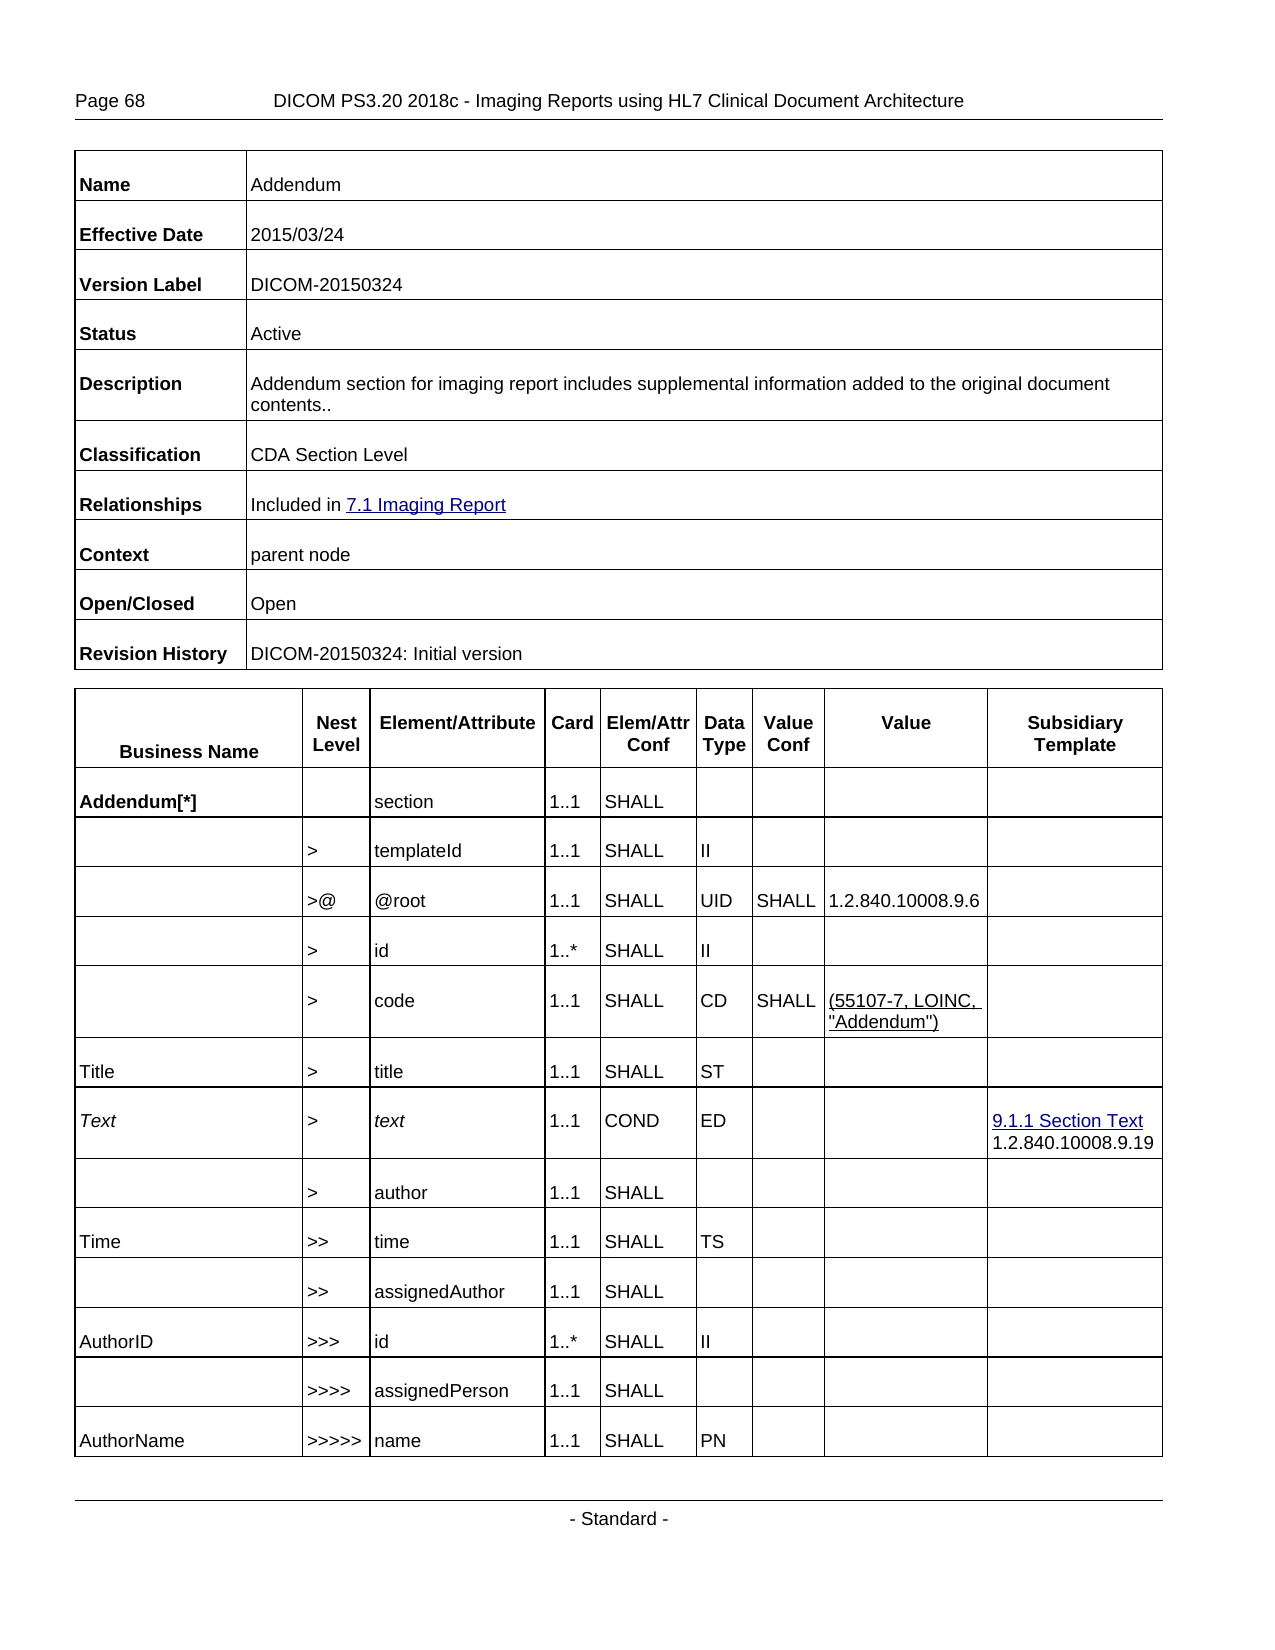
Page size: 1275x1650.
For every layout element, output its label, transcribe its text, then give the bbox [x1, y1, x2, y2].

table_cell [988, 1308, 1162, 1356]
table_cell SHALL [601, 818, 696, 866]
table_cell Author​Name [76, 1407, 302, 1456]
table_cell SHALL [601, 1358, 696, 1406]
table_header Data Type [697, 689, 752, 767]
table_cell > [303, 1088, 369, 1158]
table_cell [825, 1159, 987, 1207]
table_cell [76, 1159, 302, 1207]
table_cell [76, 867, 302, 916]
table_header Value Conf [753, 689, 824, 767]
table_cell SHALL [601, 1308, 696, 1356]
table_cell > [303, 917, 369, 965]
table_cell > [303, 1159, 369, 1207]
table_cell [697, 1358, 752, 1406]
table_cell SHALL [601, 768, 696, 816]
table_cell SHALL [601, 1407, 696, 1456]
table_cell >@ [303, 867, 369, 916]
table_cell 2015/03/24 [247, 201, 1162, 249]
table_header Subsidiary Template [988, 689, 1162, 767]
table_cell Open [247, 570, 1162, 619]
table_cell Classification [76, 421, 246, 470]
table_cell SHALL [601, 1208, 696, 1257]
table_cell code [371, 966, 544, 1037]
table_cell [988, 1358, 1162, 1406]
table_cell Addendum[*] [76, 768, 302, 816]
table_cell [76, 1358, 302, 1406]
table_cell SHALL [601, 867, 696, 916]
table_cell [76, 917, 302, 965]
table_cell UID [697, 867, 752, 916]
table_cell assigned​Author [371, 1258, 544, 1307]
table_cell Author​ID [76, 1308, 302, 1356]
table_cell section [371, 768, 544, 816]
table_cell 1..1 [546, 818, 600, 866]
table_cell [753, 1308, 824, 1356]
table_cell [988, 867, 1162, 916]
table_cell SHALL [601, 917, 696, 965]
table_cell 1..1 [546, 1088, 600, 1158]
table_cell Time [76, 1208, 302, 1257]
table_cell [988, 1407, 1162, 1456]
table_cell Text [76, 1088, 302, 1158]
table_cell SHALL [601, 1159, 696, 1207]
table_header Business Name [76, 689, 302, 767]
table_cell text [371, 1088, 544, 1158]
table_cell > [303, 818, 369, 866]
table_cell [76, 818, 302, 866]
table_cell [825, 1258, 987, 1307]
table_cell [753, 917, 824, 965]
table_cell 9.1.1 Section Text 1.2.840.10008.9.19 [988, 1088, 1162, 1158]
table_cell 1..* [546, 917, 600, 965]
table_cell time [371, 1208, 544, 1257]
table_cell 1..1 [546, 966, 600, 1037]
table_cell [697, 1258, 752, 1307]
table_cell 1..* [546, 1308, 600, 1356]
table_cell DICOM-20150324 [247, 250, 1162, 299]
table_cell [825, 1407, 987, 1456]
table_cell [825, 917, 987, 965]
table_cell SHALL [601, 1038, 696, 1086]
table_header Nest Level [303, 689, 369, 767]
table_cell [753, 1258, 824, 1307]
table_cell [825, 818, 987, 866]
table_cell Title [76, 1038, 302, 1086]
table_header Elem/Attr Conf [601, 689, 696, 767]
table_cell [697, 1159, 752, 1207]
table_cell Name [76, 151, 246, 200]
table_cell [825, 768, 987, 816]
table_cell PN [697, 1407, 752, 1456]
table_cell Open/Closed [76, 570, 246, 619]
table_cell COND [601, 1088, 696, 1158]
table_cell [988, 1258, 1162, 1307]
table_cell II [697, 818, 752, 866]
table_cell [825, 1358, 987, 1406]
table_cell DICOM-20150324: Initial version [247, 620, 1162, 668]
table_cell >>>>> [303, 1407, 369, 1456]
table_cell [988, 917, 1162, 965]
table_cell Active [247, 300, 1162, 349]
table_cell Included in 7.1 Imaging Report [247, 471, 1162, 519]
table_cell > [303, 1038, 369, 1086]
table_header Element/​Attribute [371, 689, 544, 767]
table_header Card [546, 689, 600, 767]
table_cell [753, 1088, 824, 1158]
table_cell @root [371, 867, 544, 916]
table_cell Relationships [76, 471, 246, 519]
table_cell 1..1 [546, 1258, 600, 1307]
table_cell [753, 1358, 824, 1406]
table_cell CDA Section Level [247, 421, 1162, 470]
table_cell name [371, 1407, 544, 1456]
table_cell (55107-7, LOINC, "Addendum") [825, 966, 987, 1037]
table_cell 1..1 [546, 1159, 600, 1207]
table_cell 1.2.840.10008.9.6 [825, 867, 987, 916]
table_cell [825, 1088, 987, 1158]
table_cell [753, 768, 824, 816]
table_cell template​Id [371, 818, 544, 866]
table_cell >> [303, 1258, 369, 1307]
table_cell [988, 818, 1162, 866]
table_cell CD [697, 966, 752, 1037]
table_cell id [371, 1308, 544, 1356]
table_cell [753, 1407, 824, 1456]
table_cell [76, 966, 302, 1037]
table_cell 1..1 [546, 1407, 600, 1456]
table_cell Revision History [76, 620, 246, 668]
table_cell >> [303, 1208, 369, 1257]
table_cell [988, 1038, 1162, 1086]
table_cell > [303, 966, 369, 1037]
table_cell [825, 1208, 987, 1257]
table_cell [753, 1208, 824, 1257]
table_cell [825, 1038, 987, 1086]
table_cell parent node [247, 520, 1162, 569]
table_cell [988, 1208, 1162, 1257]
table_cell II [697, 1308, 752, 1356]
table_cell [753, 818, 824, 866]
table_cell id [371, 917, 544, 965]
table_cell >>>> [303, 1358, 369, 1406]
table_cell [753, 1159, 824, 1207]
table_cell [753, 1038, 824, 1086]
table_cell ED [697, 1088, 752, 1158]
table_cell SHALL [601, 966, 696, 1037]
table_cell Context [76, 520, 246, 569]
table_cell [988, 768, 1162, 816]
table_cell [303, 768, 369, 816]
table_cell Effective Date [76, 201, 246, 249]
table_cell 1..1 [546, 768, 600, 816]
table_cell assigned​Person [371, 1358, 544, 1406]
table_cell author [371, 1159, 544, 1207]
table_cell Status [76, 300, 246, 349]
table_cell SHALL [753, 867, 824, 916]
table_cell Description [76, 350, 246, 420]
table_cell SHALL [753, 966, 824, 1037]
table_cell ST [697, 1038, 752, 1086]
table_cell 1..1 [546, 1208, 600, 1257]
table_cell Version Label [76, 250, 246, 299]
table_cell 1..1 [546, 1358, 600, 1406]
table_cell >>> [303, 1308, 369, 1356]
table_cell SHALL [601, 1258, 696, 1307]
table_cell Addendum section for imaging report includes supplemental information added to the original document contents.. [247, 350, 1162, 420]
table_cell [76, 1258, 302, 1307]
table_cell [988, 966, 1162, 1037]
table_cell [697, 768, 752, 816]
table_cell II [697, 917, 752, 965]
table_cell 1..1 [546, 867, 600, 916]
table_cell [988, 1159, 1162, 1207]
table_header Value [825, 689, 987, 767]
table_cell [825, 1308, 987, 1356]
table_cell title [371, 1038, 544, 1086]
table_cell TS [697, 1208, 752, 1257]
table_cell Addendum [247, 151, 1162, 200]
table_cell 1..1 [546, 1038, 600, 1086]
